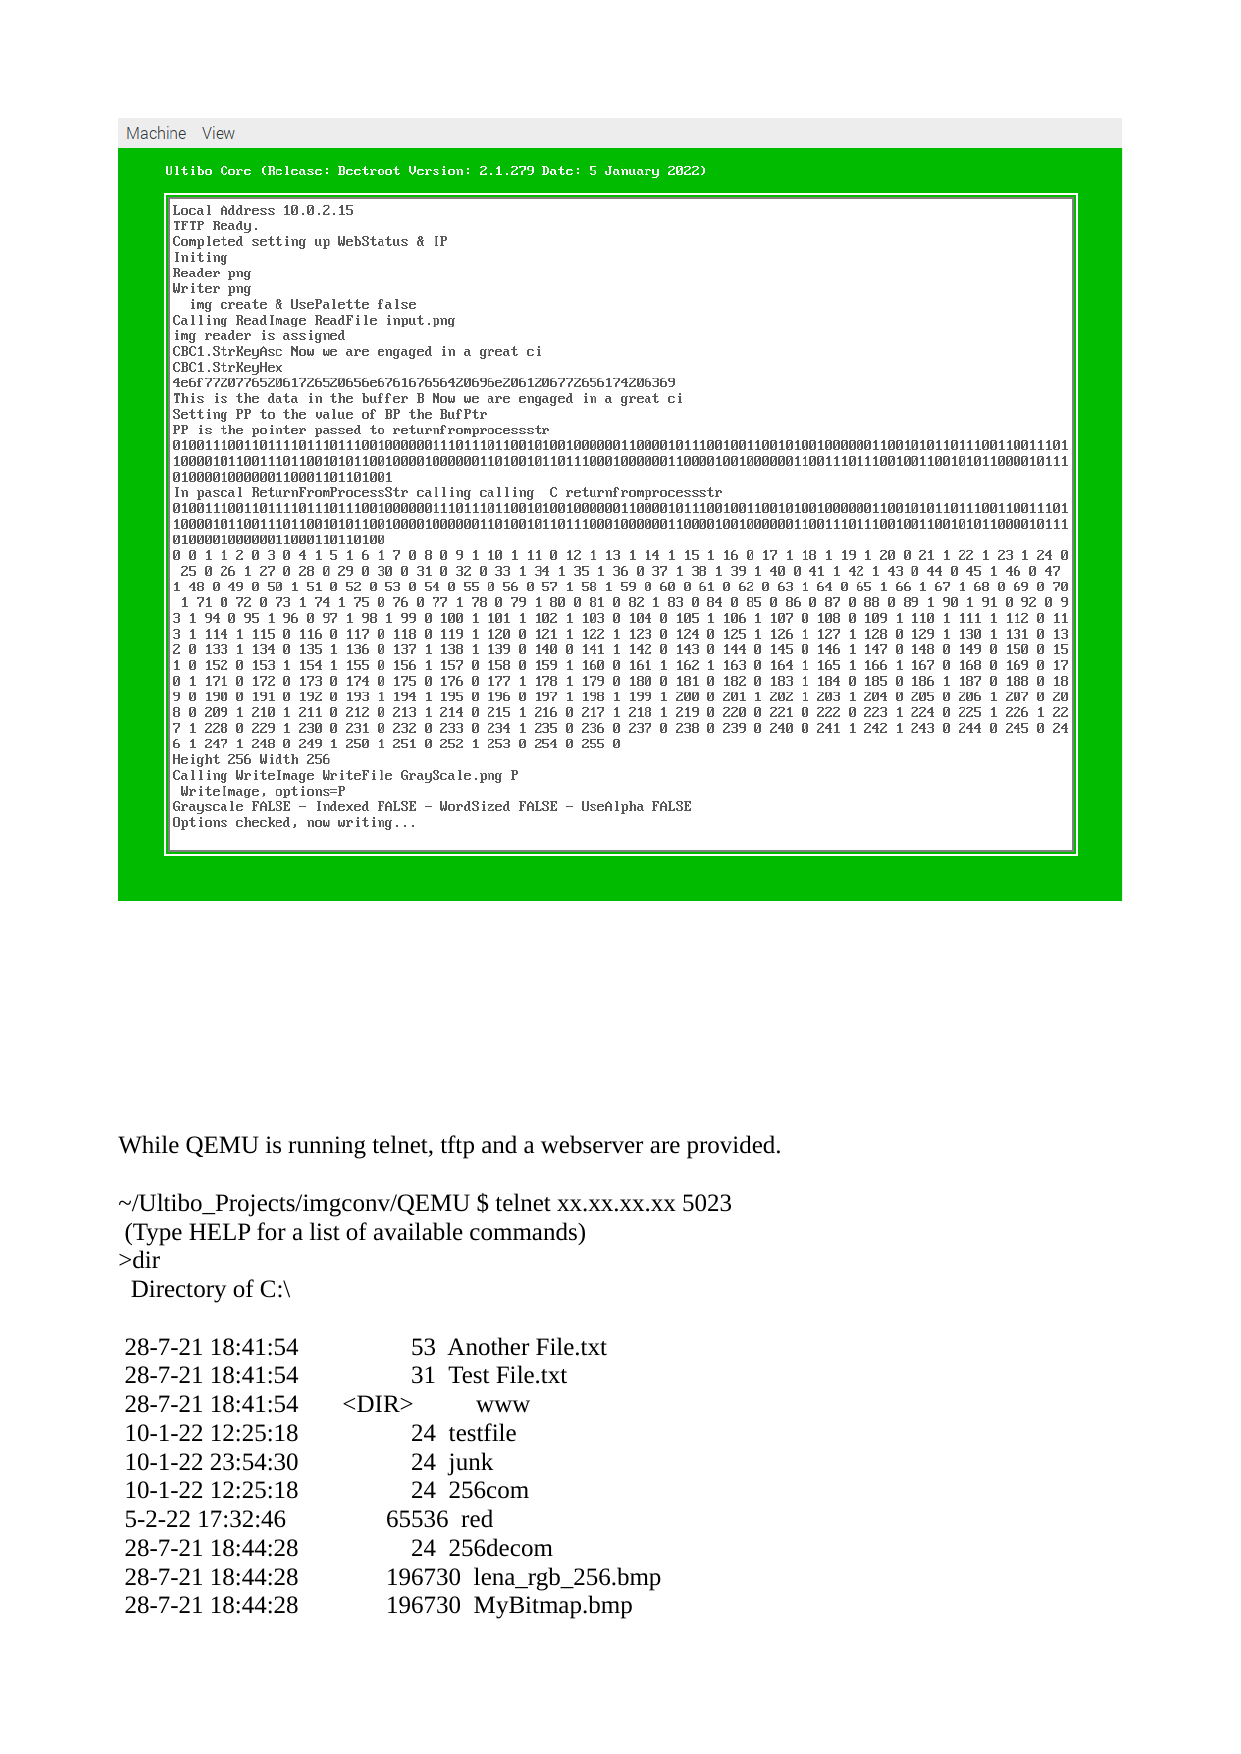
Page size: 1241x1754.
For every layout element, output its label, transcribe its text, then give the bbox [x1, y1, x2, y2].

text Directory of C:\ [118, 1274, 1122, 1303]
text (Type HELP for a list of available commands) [118, 1217, 1122, 1245]
text ~/Ultibo_Projects/imgconv/QEMU $ telnet xx.xx.xx.xx 5023 [118, 1188, 1122, 1217]
text 28-7-21 18:44:28 196730 MyBitmap.bmp [118, 1590, 1122, 1619]
text 10-1-22 12:25:18 24 256com [118, 1475, 1122, 1504]
text 10-1-22 23:54:30 24 junk [118, 1447, 1122, 1475]
picture [118, 118, 1123, 901]
text 28-7-21 18:41:54 53 Another File.txt [118, 1332, 1122, 1360]
text 28-7-21 18:44:28 196730 lena_rgb_256.bmp [118, 1562, 1122, 1590]
text While QEMU is running telnet, tftp and a webserver are provided. [118, 1130, 1122, 1159]
text 5-2-22 17:32:46 65536 red [118, 1504, 1122, 1533]
text 10-1-22 12:25:18 24 testfile [118, 1418, 1122, 1447]
text >dir [118, 1245, 1122, 1274]
text 28-7-21 18:44:28 24 256decom [118, 1533, 1122, 1562]
text 28-7-21 18:41:54 31 Test File.txt [118, 1360, 1122, 1389]
text 28-7-21 18:41:54 <DIR> www [118, 1389, 1122, 1418]
